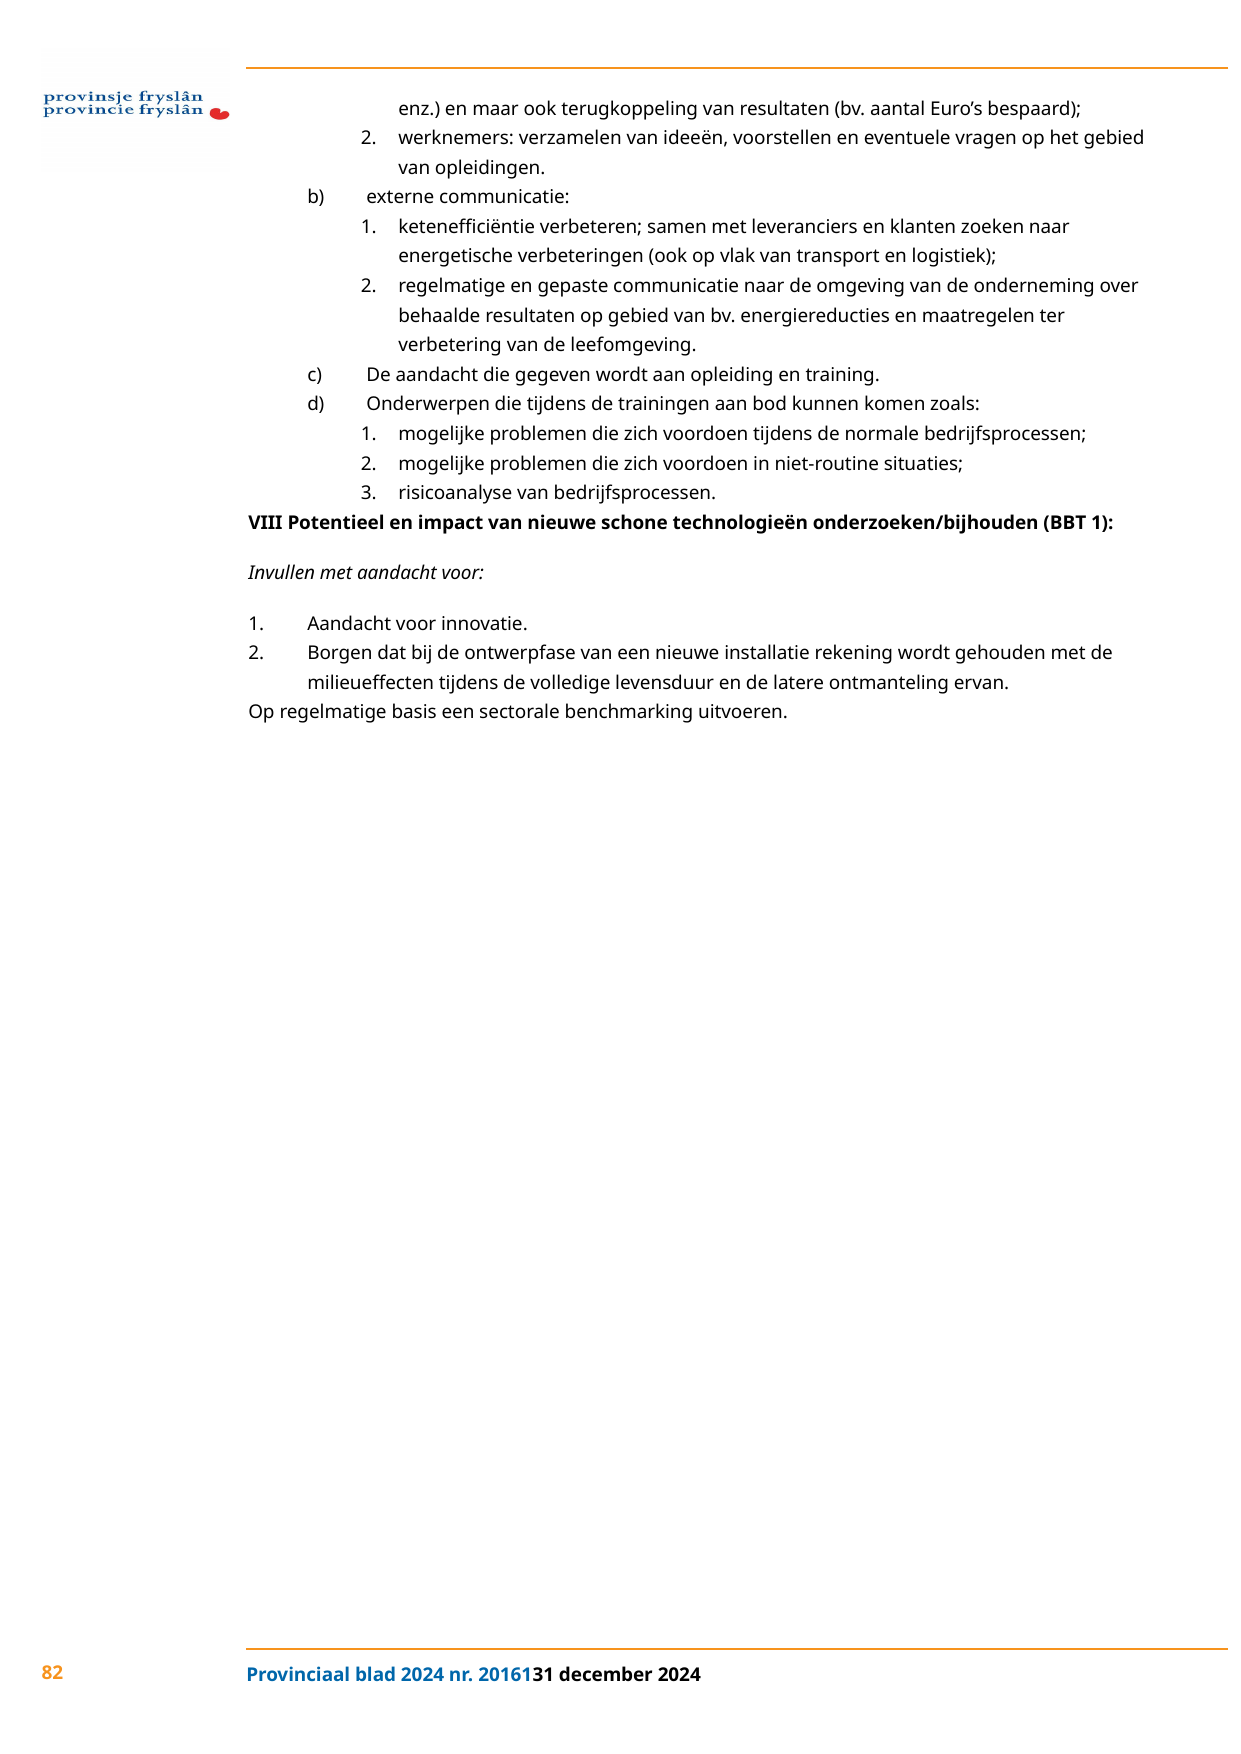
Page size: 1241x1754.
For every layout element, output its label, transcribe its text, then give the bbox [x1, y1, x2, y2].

list werknemers: verzamelen van ideeën, voorstellen en eventuele vragen op het gebied van opleidingen. [361, 124, 1152, 180]
text VIII Potentieel en impact van nieuwe schone technologieën onderzoeken/bijhouden (BBT 1): [248, 509, 1152, 535]
picture [41, 47, 231, 172]
list Onderwerpen die tijdens de trainingen aan bod kunnen komen zoals: [307, 391, 1152, 416]
text Invullen met aandacht voor: [248, 559, 1152, 585]
list risicoanalyse van bedrijfsprocessen. [361, 479, 1152, 505]
list externe communicatie: [307, 183, 1152, 209]
list regelmatige en gepaste communicatie naar de omgeving van de onderneming over behaalde resultaten op gebied van bv. energiereducties en maatregelen ter verbetering van de leefomgeving. [361, 272, 1152, 357]
list Aandacht voor innovatie. [248, 610, 1152, 636]
list De aandacht die gegeven wordt aan opleiding en training. [307, 361, 1152, 387]
list mogelijke problemen die zich voordoen tijdens de normale bedrijfsprocessen; [361, 420, 1152, 446]
list mogelijke problemen die zich voordoen in niet-routine situaties; [361, 450, 1152, 476]
list enz.) en maar ook terugkoppeling van resultaten (bv. aantal Euro’s bespaard); [361, 95, 1152, 121]
list Borgen dat bij de ontwerpfase van een nieuwe installatie rekening wordt gehouden met de milieueffecten tijdens de volledige levensduur en de latere ontmanteling ervan. [248, 639, 1152, 695]
text Op regelmatige basis een sectorale benchmarking uitvoeren. [248, 698, 1152, 724]
list ketenefficiëntie verbeteren; samen met leveranciers en klanten zoeken naar energetische verbeteringen (ook op vlak van transport en logistiek); [361, 213, 1152, 268]
